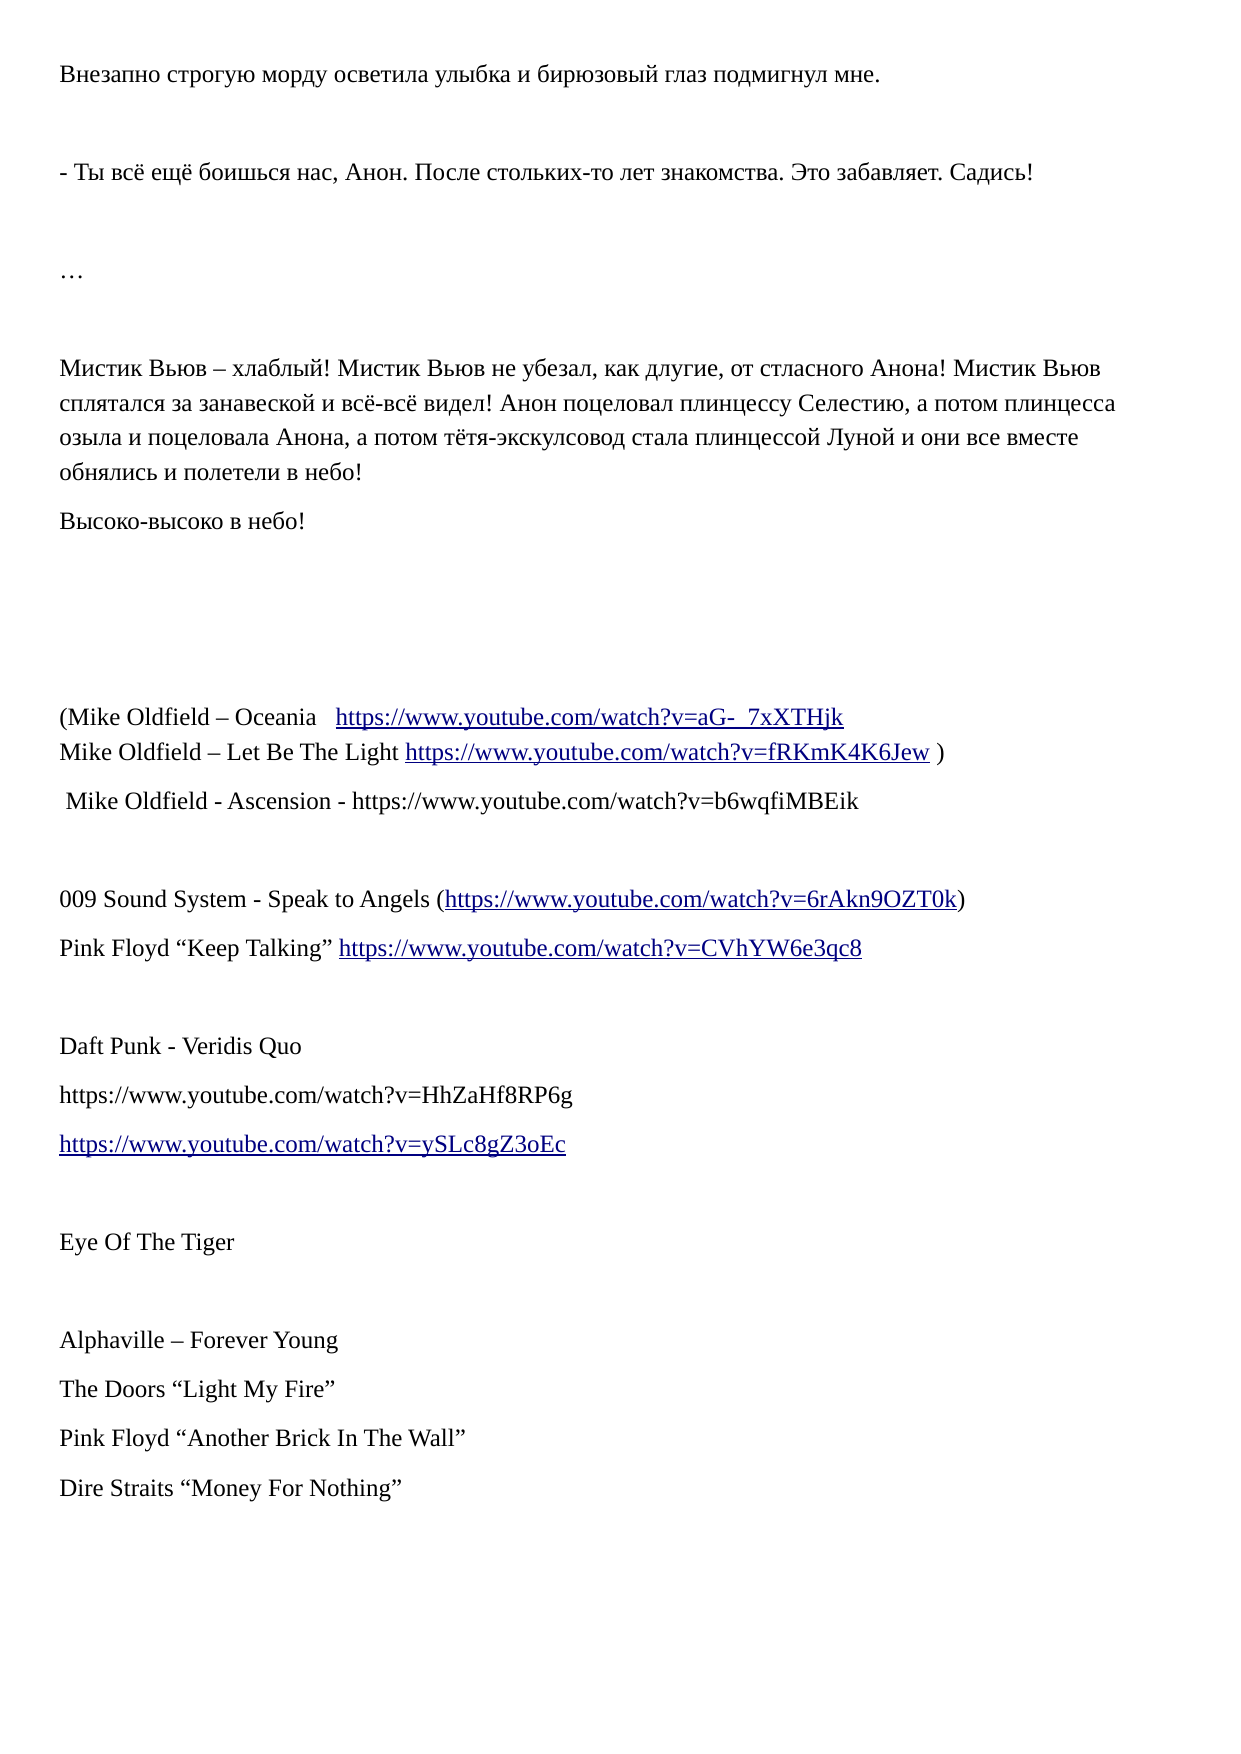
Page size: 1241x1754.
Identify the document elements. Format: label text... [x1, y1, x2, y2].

text Alphaville – Forever Young [59, 1325, 1181, 1354]
text Mike Oldfield - Ascension - https://www.youtube.com/watch?v=b6wqfiMBEik [59, 786, 1181, 814]
text - Ты всё ещё боишься нас, Анон. После стольких-то лет знакомства. Это забавляет. Садись! [59, 157, 1181, 186]
text https://www.youtube.com/watch?v=ySLc8gZ3oEc [59, 1129, 1181, 1158]
text … [59, 255, 1181, 284]
text The Doors “Light My Fire” [59, 1374, 1181, 1403]
text Eye Of The Tiger [59, 1227, 1181, 1256]
text 009 Sound System - Speak to Angels (https://www.youtube.com/watch?v=6rAkn9OZT0k) [59, 884, 1181, 913]
text (Mike Oldfield – Oceania https://www.youtube.com/watch?v=aG-_7xXTHjk Mike Oldfield – Let Be The Light https://www.youtube.com/watch?v=fRKmK4K6Jew ) [59, 702, 1181, 765]
text Внезапно строгую морду осветила улыбка и бирюзовый глаз подмигнул мне. [59, 59, 1181, 88]
text Pink Floyd “Keep Talking” https://www.youtube.com/watch?v=CVhYW6e3qc8 [59, 933, 1181, 962]
text https://www.youtube.com/watch?v=HhZaHf8RP6g [59, 1080, 1181, 1109]
text Dire Straits “Money For Nothing” [59, 1473, 1181, 1501]
text Высоко-высоко в небо! [59, 506, 1181, 535]
text Pink Floyd “Another Brick In The Wall” [59, 1423, 1181, 1452]
text Мистик Вьюв – хлаблый! Мистик Вьюв не убезал, как длугие, от стласного Анона! Мистик Вьюв сплятался за занавеской и всё-всё видел! Анон поцеловал плинцессу Селестию, а потом плинцесса озыла и поцеловала Анона, а потом тётя-экскулсовод стала плинцессой Луной и они все вместе обнялись и полетели в небо! [59, 353, 1181, 486]
text Daft Punk - Veridis Quo [59, 1031, 1181, 1060]
